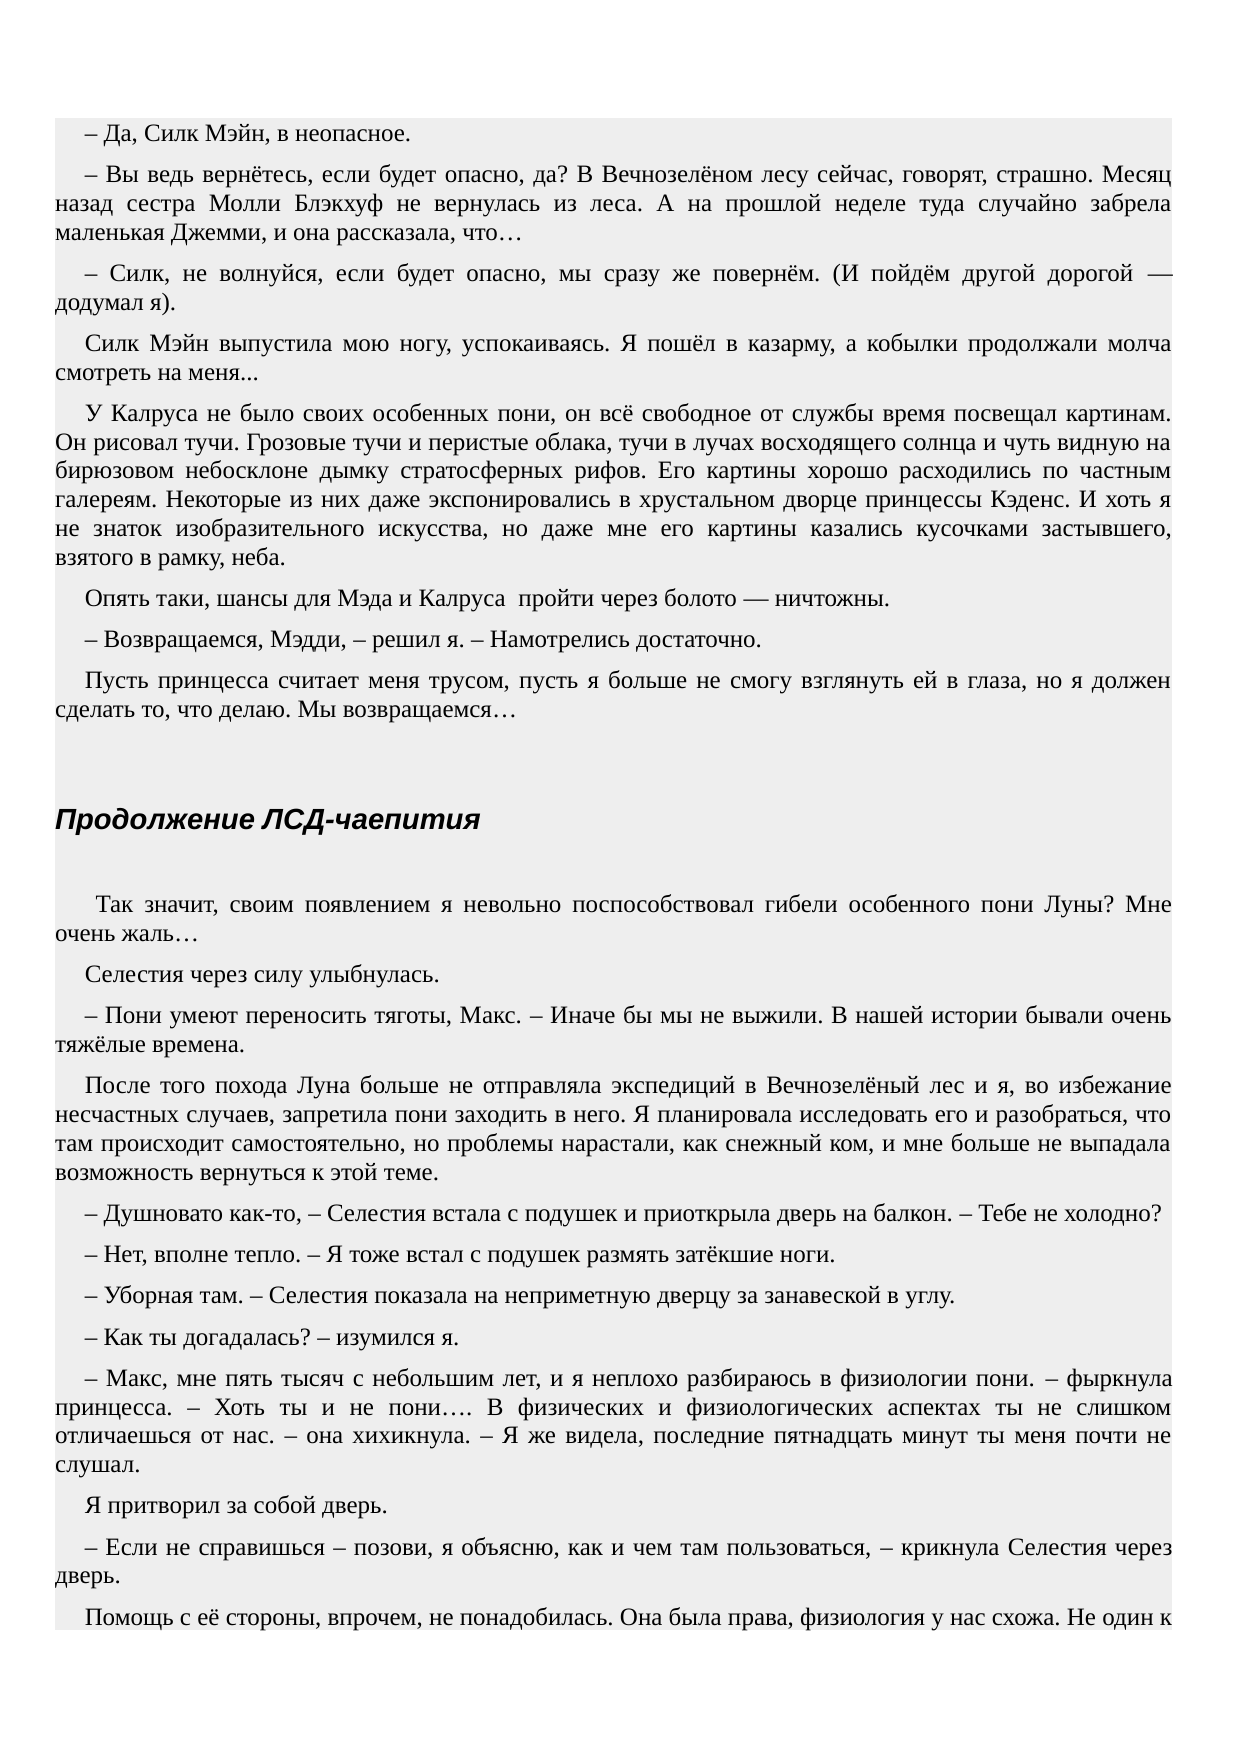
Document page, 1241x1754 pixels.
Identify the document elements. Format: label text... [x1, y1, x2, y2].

text – Вы ведь вернётесь, если будет опасно, да? В Вечнозелёном лесу сейчас, говорят, страшно. Месяц назад сестра Молли Блэкхуф не вернулась из леса. А на прошлой неделе туда случайно забрела маленькая Джемми, и она рассказала, что… [55, 159, 1172, 246]
text Селестия через силу улыбнулась. [55, 959, 1172, 988]
text У Калруса не было своих особенных пони, он всё свободное от службы время посвещал картинам. Он рисовал тучи. Грозовые тучи и перистые облака, тучи в лучах восходящего солнца и чуть видную на бирюзовом небосклоне дымку стратосферных рифов. Его картины хорошо расходились по частным галереям. Некоторые из них даже экспонировались в хрустальном дворце принцессы Кэденс. И хоть я не знаток изобразительного искусства, но даже мне его картины казались кусочками застывшего, взятого в рамку, неба. [55, 398, 1172, 571]
text Пусть принцесса считает меня трусом, пусть я больше не смогу взглянуть ей в глаза, но я должен сделать то, что делаю. Мы возвращаемся… [55, 666, 1172, 723]
text Я притворил за собой дверь. [55, 1490, 1172, 1519]
text – Нет, вполне тепло. – Я тоже встал с подушек размять затёкшие ноги. [55, 1239, 1172, 1268]
text После того похода Луна больше не отправляла экспедиций в Вечнозелёный лес и я, во избежание несчастных случаев, запретила пони заходить в него. Я планировала исследовать его и разобраться, что там происходит самостоятельно, но проблемы нарастали, как снежный ком, и мне больше не выпадала возможность вернуться к этой теме. [55, 1070, 1172, 1185]
text – Душновато как-то, – Селестия встала с подушек и приоткрыла дверь на балкон. – Тебе не холодно? [55, 1198, 1172, 1227]
text Опять таки, шансы для Мэда и Калруса пройти через болото — ничтожны. [55, 583, 1172, 612]
text – Возвращаемся, Мэдди, – решил я. – Намотрелись достаточно. [55, 624, 1172, 653]
text – Пони умеют переносить тяготы, Макс. – Иначе бы мы не выжили. В нашей истории бывали очень тяжёлые времена. [55, 1000, 1172, 1058]
text Силк Мэйн выпустила мою ногу, успокаиваясь. Я пошёл в казарму, а кобылки продолжали молча смотреть на меня... [55, 328, 1172, 386]
text – Да, Силк Мэйн, в неопасное. [55, 118, 1172, 147]
subtitle Продолжение ЛСД-чаепития [55, 802, 1172, 835]
text Так значит, своим появлением я невольно поспособствовал гибели особенного пони Луны? Мне очень жаль… [55, 889, 1172, 947]
text – Макс, мне пять тысяч с небольшим лет, и я неплохо разбираюсь в физиологии пони. – фыркнула принцесса. – Хоть ты и не пони…. В физических и физиологических аспектах ты не слишком отличаешься от нас. – она хихикнула. – Я же видела, последние пятнадцать минут ты меня почти не слушал. [55, 1363, 1172, 1478]
text Помощь с её стороны, впрочем, не понадобилась. Она была права, физиология у нас схожа. Не один к [55, 1602, 1172, 1630]
text – Силк, не волнуйся, если будет опасно, мы сразу же повернём. (И пойдём другой дорогой — додумал я). [55, 258, 1172, 316]
text – Как ты догадалась? – изумился я. [55, 1322, 1172, 1350]
text – Уборная там. – Селестия показала на неприметную дверцу за занавеской в углу. [55, 1280, 1172, 1309]
text – Если не справишься – позови, я объясню, как и чем там пользоваться, – крикнула Селестия через дверь. [55, 1532, 1172, 1589]
